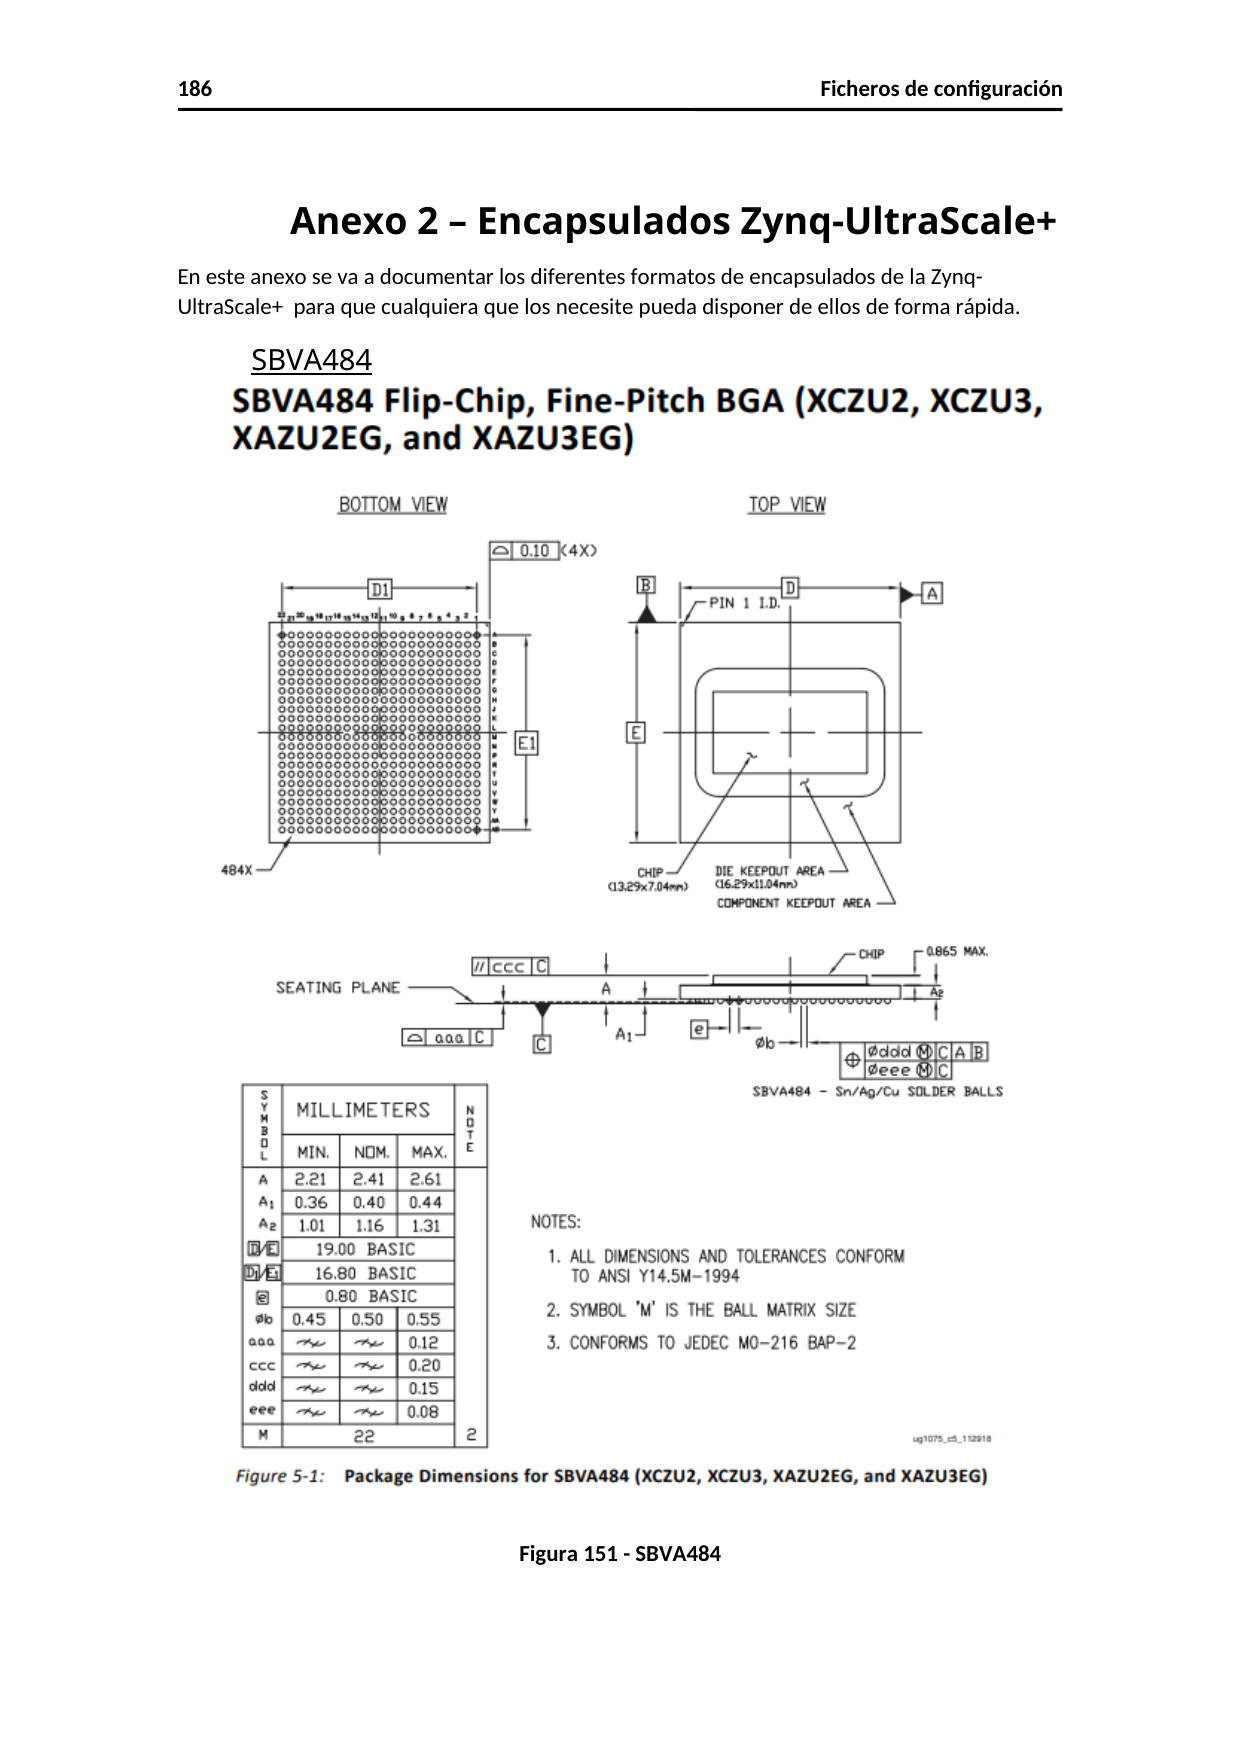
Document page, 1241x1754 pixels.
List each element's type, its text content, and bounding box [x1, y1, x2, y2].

subtitle Anexo 2 – Encapsulados Zynq-UltraScale+ [290, 194, 1063, 246]
picture [177, 382, 1063, 1512]
text En este anexo se va a documentar los diferentes formatos de encapsulados de la Zynq-UltraScale+ para que cualquiera que los necesite pueda disponer de ellos de forma rápida. [177, 262, 1063, 320]
text Figura 151 - SBVA484 [177, 1539, 1063, 1567]
subtitle SBVA484 [251, 339, 1063, 379]
